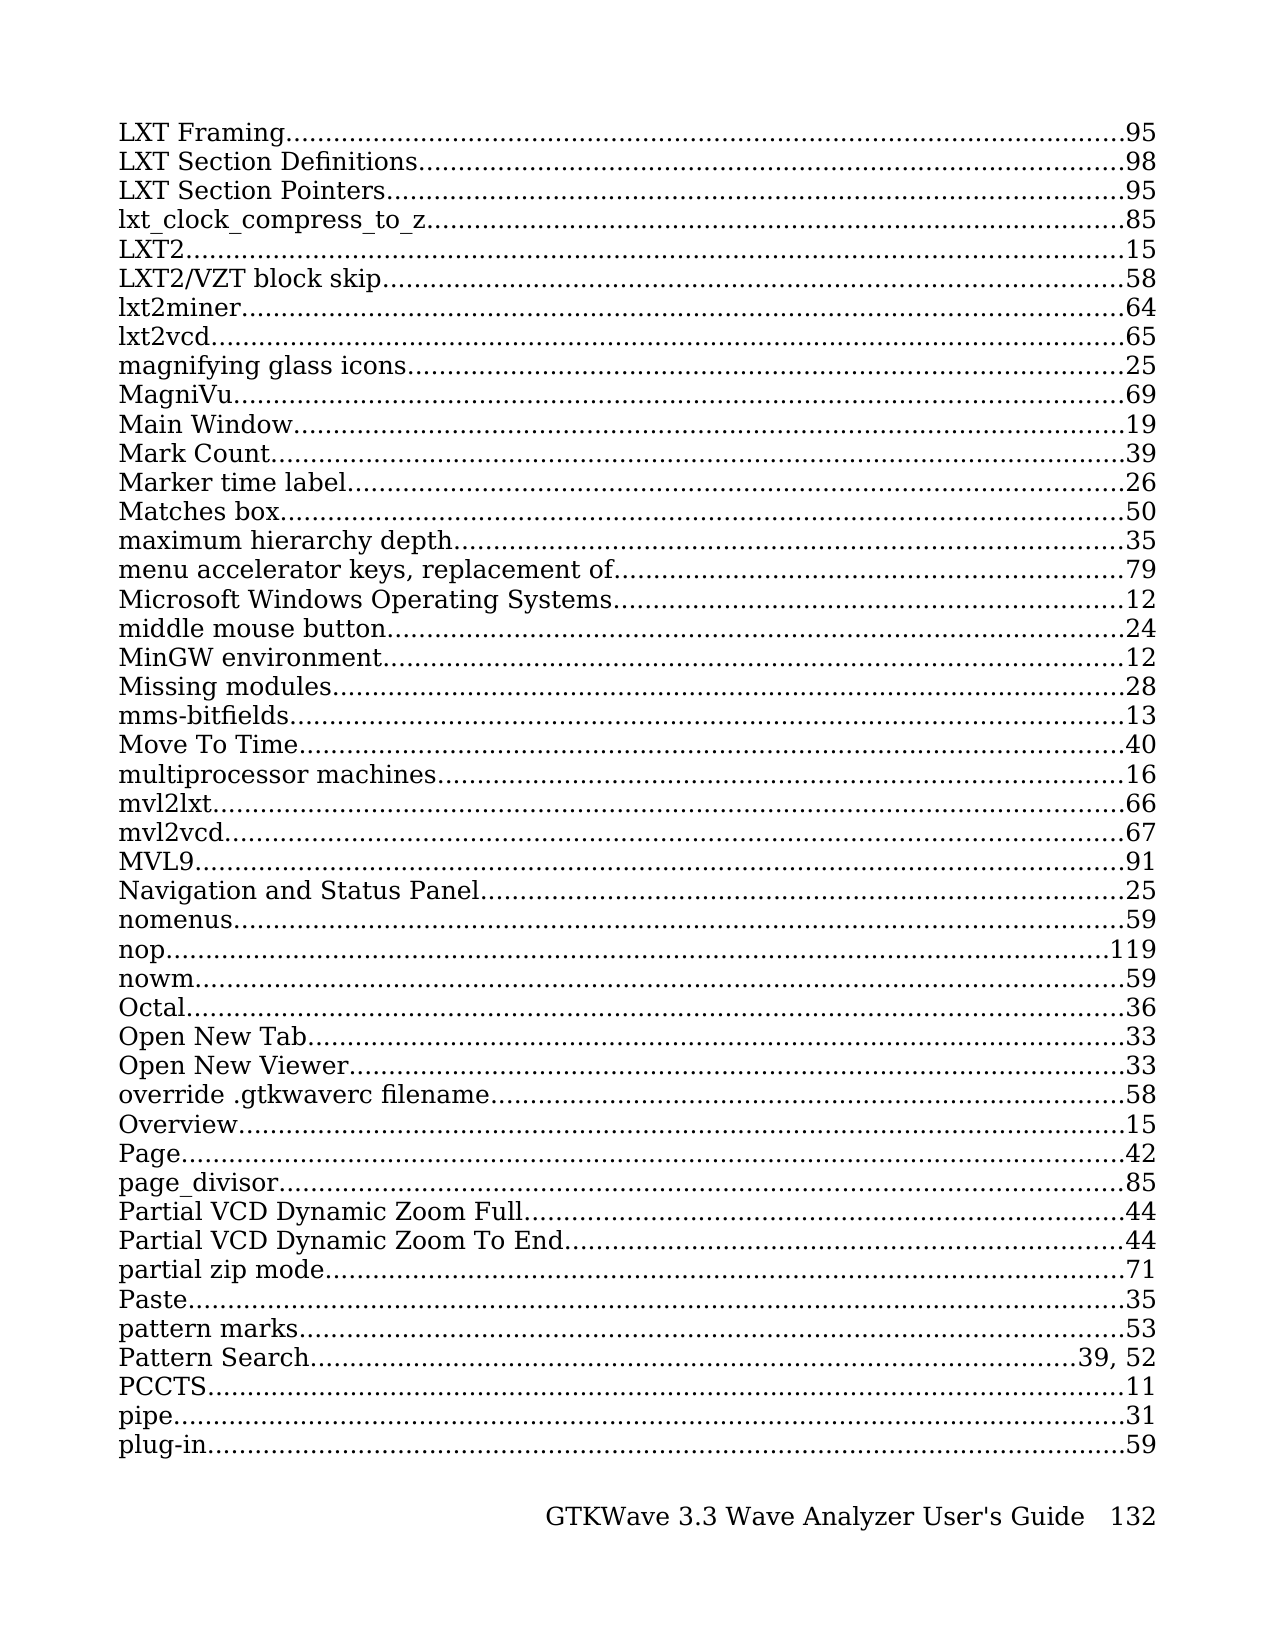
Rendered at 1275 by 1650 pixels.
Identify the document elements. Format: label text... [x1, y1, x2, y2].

text Page 42 [118, 1139, 1157, 1168]
text menu accelerator keys, replacement of 79 [118, 556, 1157, 585]
text LXT Framing 95 [118, 118, 1157, 147]
text Matches box 50 [118, 497, 1157, 526]
text Microsoft Windows Operating Systems 12 [118, 585, 1157, 614]
text middle mouse button 24 [118, 614, 1157, 643]
text Overview 15 [118, 1110, 1157, 1139]
text lxt_clock_compress_to_z 85 [118, 206, 1157, 235]
text mvl2vcd 67 [118, 818, 1157, 847]
text mvl2lxt 66 [118, 789, 1157, 818]
text LXT2/VZT block skip 58 [118, 264, 1157, 293]
text lxt2miner 64 [118, 293, 1157, 322]
text Navigation and Status Panel 25 [118, 876, 1157, 906]
text pattern marks 53 [118, 1314, 1157, 1343]
text lxt2vcd 65 [118, 322, 1157, 351]
text PCCTS 11 [118, 1372, 1157, 1401]
text LXT2 15 [118, 235, 1157, 264]
text Partial VCD Dynamic Zoom Full 44 [118, 1197, 1157, 1226]
text Marker time label 26 [118, 468, 1157, 497]
text nomenus 59 [118, 906, 1157, 935]
text multiprocessor machines 16 [118, 760, 1157, 789]
text Mark Count 39 [118, 439, 1157, 468]
text magnifying glass icons 25 [118, 351, 1157, 381]
text Missing modules 28 [118, 672, 1157, 701]
text pipe 31 [118, 1401, 1157, 1431]
text Main Window 19 [118, 410, 1157, 439]
text LXT Section Pointers 95 [118, 176, 1157, 206]
text partial zip mode 71 [118, 1256, 1157, 1285]
text override .gtkwaverc filename 58 [118, 1081, 1157, 1110]
text MinGW environment 12 [118, 643, 1157, 672]
text Move To Time 40 [118, 731, 1157, 760]
text nop 119 [118, 935, 1157, 964]
text MVL9 91 [118, 847, 1157, 876]
text page_divisor 85 [118, 1168, 1157, 1197]
text Open New Tab 33 [118, 1022, 1157, 1051]
text nowm 59 [118, 964, 1157, 993]
text MagniVu 69 [118, 381, 1157, 410]
text Partial VCD Dynamic Zoom To End 44 [118, 1226, 1157, 1256]
text Pattern Search 39, 52 [118, 1343, 1157, 1372]
text LXT Section Definitions 98 [118, 147, 1157, 176]
text Octal 36 [118, 993, 1157, 1022]
text maximum hierarchy depth 35 [118, 526, 1157, 556]
text mms-bitfields 13 [118, 701, 1157, 731]
text plug-in 59 [118, 1431, 1157, 1460]
text Open New Viewer 33 [118, 1051, 1157, 1081]
text Paste 35 [118, 1285, 1157, 1314]
